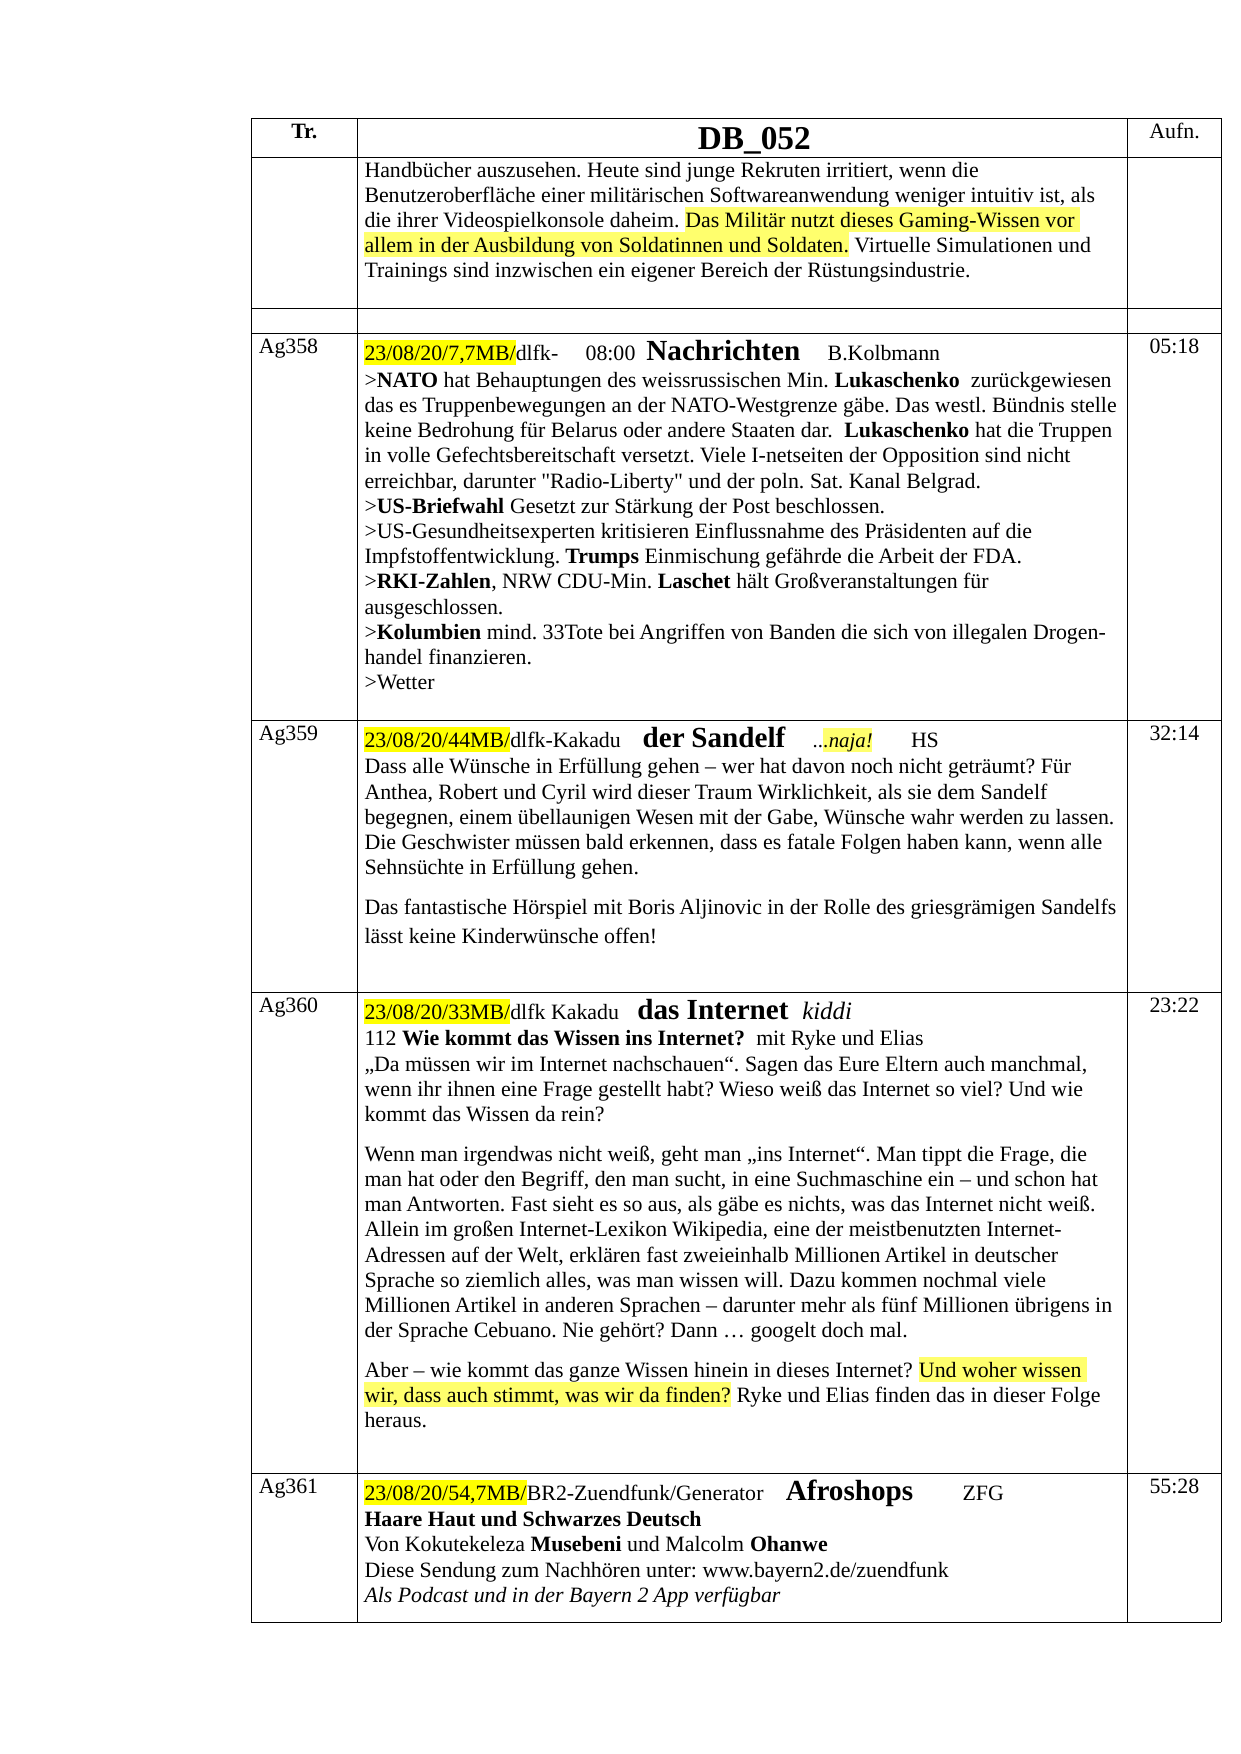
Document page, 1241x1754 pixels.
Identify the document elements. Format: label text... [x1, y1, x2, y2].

table_cell [252, 309, 357, 333]
table_cell 23:22 [1128, 993, 1221, 1472]
table_cell 23/08/20/44MB/dlfk-Kakadu der Sandelf ...naja! HS Dass alle Wünsche in Erfüllung gehen – wer hat davon noch nicht geträumt? Für Anthea, Robert und Cyril wird dieser Traum Wirklichkeit, als sie dem Sandelf begegnen, einem übellaunigen Wesen mit der Gabe, Wünsche wahr werden zu lassen. Die Geschwister müssen bald erkennen, dass es fatale Folgen haben kann, wenn alle Sehnsüchte in Erfüllung gehen. Das fantastische Hörspiel mit Boris Aljinovic in der Rolle des griesgrämigen Sandelfs lässt keine Kinderwünsche offen! [358, 721, 1127, 992]
table_cell Ag358 [252, 334, 357, 720]
table_cell Handbücher auszusehen. Heute sind junge Rekruten irritiert, wenn die Benutzeroberfläche einer militärischen Softwareanwendung weniger intuitiv ist, als die ihrer Videospielkonsole daheim. Das Militär nutzt dieses Gaming-Wissen vor allem in der Ausbildung von Soldatinnen und Soldaten. Virtuelle Simulationen und Trainings sind inzwischen ein eigener Bereich der Rüstungsindustrie. [358, 158, 1127, 308]
table_cell [1128, 158, 1221, 308]
table_cell [252, 158, 357, 308]
table_header ­Tr. [252, 119, 357, 157]
table_cell Ag361 [252, 1474, 357, 1622]
table_cell [1128, 309, 1221, 333]
table_header DB_052 [358, 119, 1127, 157]
table_cell 32:14 [1128, 721, 1221, 992]
table_cell 23/08/20/33MB/dlfk Kakadu das Internet kiddi 112 Wie kommt das Wissen ins Internet? mit Ryke und Elias „Da müssen wir im Internet nachschauen“. Sagen das Eure Eltern auch manchmal, wenn ihr ihnen eine Frage gestellt habt? Wieso weiß das Internet so viel? Und wie kommt das Wissen da rein? Wenn man irgendwas nicht weiß, geht man „ins Internet“. Man tippt die Frage, die man hat oder den Begriff, den man sucht, in eine Suchmaschine ein – und schon hat man Antworten. Fast sieht es so aus, als gäbe es nichts, was das Internet nicht weiß. Allein im großen Internet-Lexikon Wikipedia, eine der meistbenutzten Internet-Adressen auf der Welt, erklären fast zweieinhalb Millionen Artikel in deutscher Sprache so ziemlich alles, was man wissen will. Dazu kommen nochmal viele Millionen Artikel in anderen Sprachen – darunter mehr als fünf Millionen übrigens in der Sprache Cebuano. Nie gehört? Dann … googelt doch mal. Aber – wie kommt das ganze Wissen hinein in dieses Internet? Und woher wissen wir, dass auch stimmt, was wir da finden? Ryke und Elias finden das in dieser Folge heraus. [358, 993, 1127, 1472]
table_header Aufn. [1128, 119, 1221, 157]
table_cell 23/08/20/54,7MB/BR2-Zuendfunk/Generator Afroshops ZFG Haare Haut und Schwarzes Deutsch Von Kokutekeleza Musebeni und Malcolm Ohanwe Diese Sendung zum Nachhören unter: www.bayern2.de/zuendfunk Als Podcast und in der Bayern 2 App verfügbar [358, 1474, 1127, 1622]
table_cell 55:28 [1128, 1474, 1221, 1622]
table_cell Ag360 [252, 993, 357, 1472]
table_cell [358, 309, 1127, 333]
table_cell 05:18 [1128, 334, 1221, 720]
table_cell 23/08/20/7,7MB/dlfk- 08:00 Nachrichten B.Kolbmann >NATO hat Behauptungen des weissrussischen Min. Lukaschenko zurückgewiesen das es Truppenbewegungen an der NATO-Westgrenze gäbe. Das westl. Bündnis stelle keine Bedrohung für Belarus oder andere Staaten dar. Lukaschenko hat die Truppen in volle Gefechtsbereitschaft versetzt. Viele I-netseiten der Opposition sind nicht erreichbar, darunter "Radio-Liberty" und der poln. Sat. Kanal Belgrad. >US-Briefwahl Gesetzt zur Stärkung der Post beschlossen. >US-Gesundheitsexperten kritisieren Einflussnahme des Präsidenten auf die Impfstoffentwicklung. Trumps Einmischung gefährde die Arbeit der FDA. >RKI-Zahlen, NRW CDU-Min. Laschet hält Großveranstaltungen für ausgeschlossen. >Kolumbien mind. 33Tote bei Angriffen von Banden die sich von illegalen Drogen-handel finanzieren. >Wetter [358, 334, 1127, 720]
table_cell Ag359 [252, 721, 357, 992]
